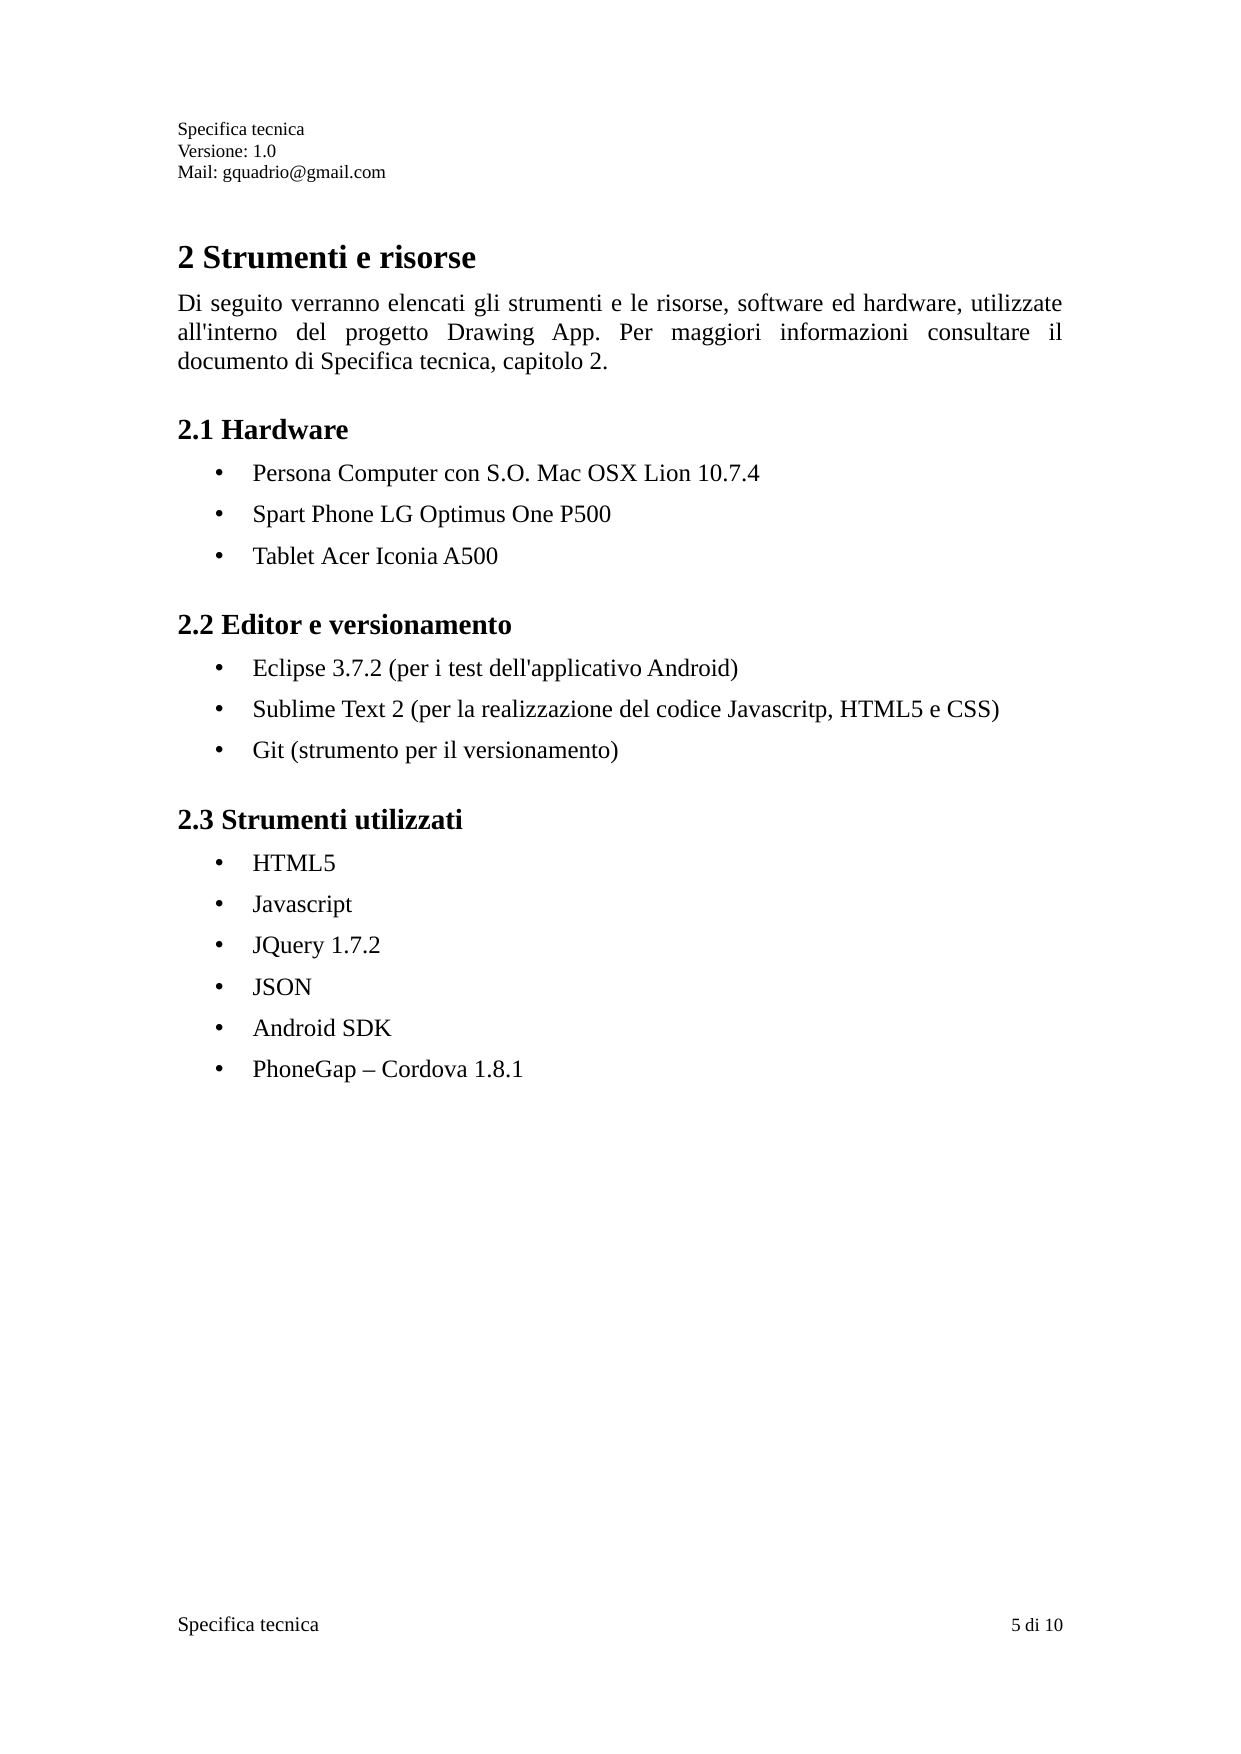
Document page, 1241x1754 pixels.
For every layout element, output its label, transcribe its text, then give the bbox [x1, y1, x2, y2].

list Persona Computer con S.O. Mac OSX Lion 10.7.4 [215, 458, 1063, 487]
list Javascript [215, 889, 1063, 918]
list HTML5 [215, 848, 1063, 877]
list Eclipse 3.7.2 (per i test dell'applicativo Android) [215, 653, 1063, 682]
list Sublime Text 2 (per la realizzazione del codice Javascritp, HTML5 e CSS) [215, 694, 1063, 723]
list Git (strumento per il versionamento) [215, 736, 1063, 764]
list Android SDK [215, 1013, 1063, 1042]
subtitle 2.2 Editor e versionamento [177, 607, 1063, 641]
subtitle 2 Strumenti e risorse [177, 237, 1063, 276]
list Tablet Acer Iconia A500 [215, 541, 1063, 569]
text Di seguito verranno elencati gli strumenti e le risorse, software ed hardware, utilizzate all'interno del progetto Drawing App. Per maggiori informazioni consultare il documento di Specifica tecnica, capitolo 2. [177, 288, 1063, 375]
list JSON [215, 972, 1063, 1000]
subtitle 2.3 Strumenti utilizzati [177, 802, 1063, 835]
subtitle 2.1 Hardware [177, 412, 1063, 446]
list JQuery 1.7.2 [215, 930, 1063, 959]
list Spart Phone LG Optimus One P500 [215, 499, 1063, 528]
list PhoneGap – Cordova 1.8.1 [215, 1054, 1063, 1083]
